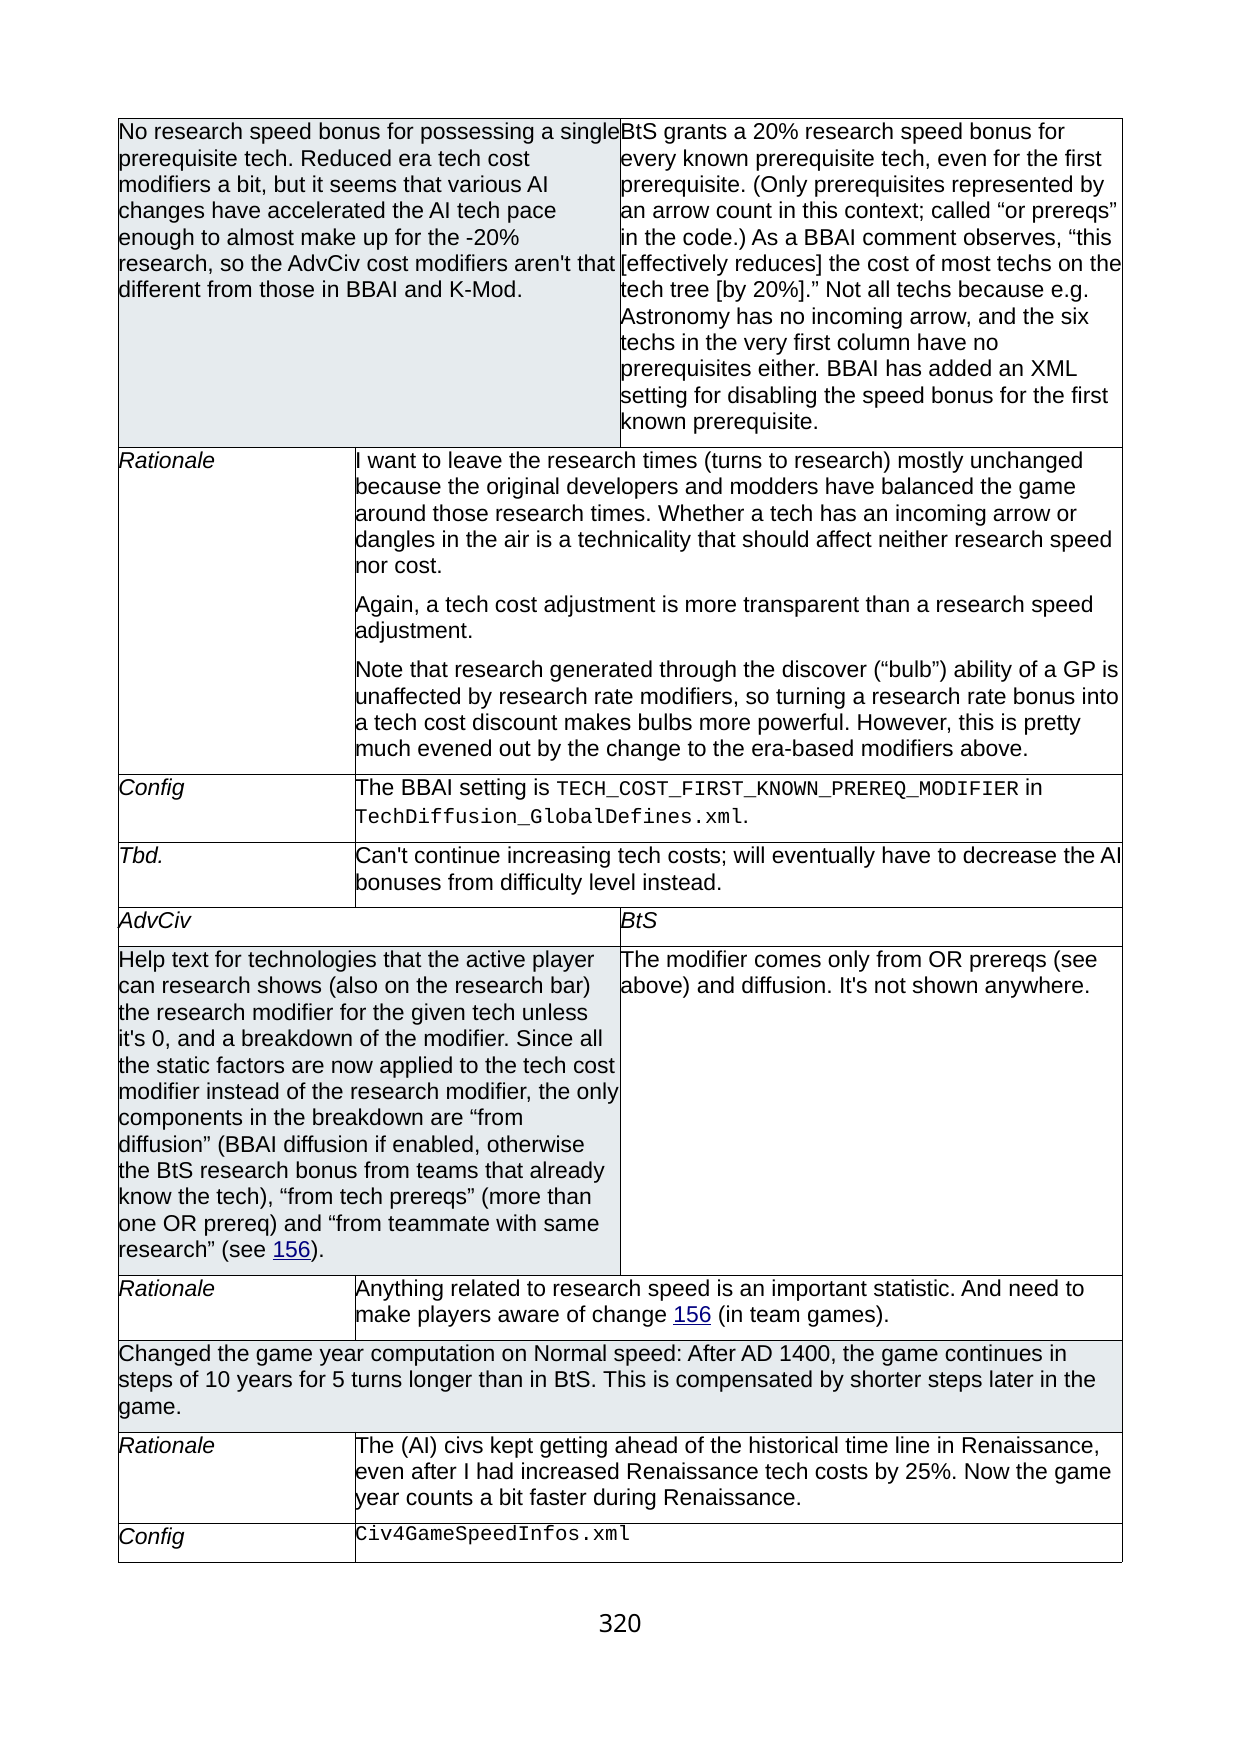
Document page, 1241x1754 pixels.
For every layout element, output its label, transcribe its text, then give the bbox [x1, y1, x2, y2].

table_cell I want to leave the research times (turns to research) mostly unchanged because the original developers and modders have balanced the game around those research times. Whether a tech has an incoming arrow or dangles in the air is a technicality that should affect neither research speed nor cost. Again, a tech cost adjustment is more transparent than a research speed adjustment. Note that research generated through the discover (“bulb”) ability of a GP is unaffected by research rate modifiers, so turning a research rate bonus into a tech cost discount makes bulbs more powerful. However, this is pretty much evened out by the change to the era-based modifiers above. [356, 448, 1122, 774]
table_cell Rationale [119, 448, 355, 774]
table_cell Anything related to research speed is an important statistic. And need to make players aware of change 156 (in team games). [356, 1276, 1122, 1340]
table_cell The (AI) civs kept getting ahead of the historical time line in Renaissance, even after I had increased Renaissance tech costs by 25%. Now the game year counts a bit faster during Renaissance. [356, 1433, 1122, 1523]
table_cell Help text for technologies that the active player can research shows (also on the research bar) the research modifier for the given tech unless it's 0, and a breakdown of the modifier. Since all the static factors are now applied to the tech cost modifier instead of the research modifier, the only components in the breakdown are “from diffusion” (BBAI diffusion if enabled, otherwise the BtS research bonus from teams that already know the tech), “from tech prereqs” (more than one OR prereq) and “from teammate with same research” (see 156). [119, 947, 620, 1275]
table_cell Rationale [119, 1276, 355, 1340]
table_cell Can't continue increasing tech costs; will eventually have to decrease the AI bonuses from difficulty level instead. [356, 843, 1122, 907]
table_cell BtS grants a 20% research speed bonus for every known prerequisite tech, even for the first prerequisite. (Only prerequisites represented by an arrow count in this context; called “or prereqs” in the code.) As a BBAI comment observes, “this [effectively reduces] the cost of most techs on the tech tree [by 20%].” Not all techs because e.g. Astronomy has no incoming arrow, and the six techs in the very first column have no prerequisites either. BBAI has added an XML setting for disabling the speed bonus for the first known prerequisite. [621, 119, 1122, 447]
table_cell AdvCiv [119, 908, 620, 946]
table_cell Changed the game year computation on Normal speed: After AD 1400, the game continues in steps of 10 years for 5 turns longer than in BtS. This is compensated by shorter steps later in the game. [119, 1341, 1122, 1432]
table_cell Config [119, 1524, 355, 1562]
table_cell The modifier comes only from OR prereqs (see above) and diffusion. It's not shown anywhere. [621, 947, 1122, 1275]
table_cell Civ4GameSpeedInfos.xml [356, 1524, 1122, 1562]
table_cell The BBAI setting is TECH_COST_FIRST_KNOWN_PREREQ_MODIFIER in TechDiffusion_GlobalDefines.xml. [356, 775, 1122, 842]
table_cell Tbd. [119, 843, 355, 907]
table_cell BtS [621, 908, 1122, 946]
table_cell No research speed bonus for possessing a single prerequisite tech. Reduced era tech cost modifiers a bit, but it seems that various AI changes have accelerated the AI tech pace enough to almost make up for the -20% research, so the AdvCiv cost modifiers aren't that different from those in BBAI and K-Mod. [119, 119, 620, 447]
table_cell Config [119, 775, 355, 842]
table_cell Rationale [119, 1433, 355, 1523]
